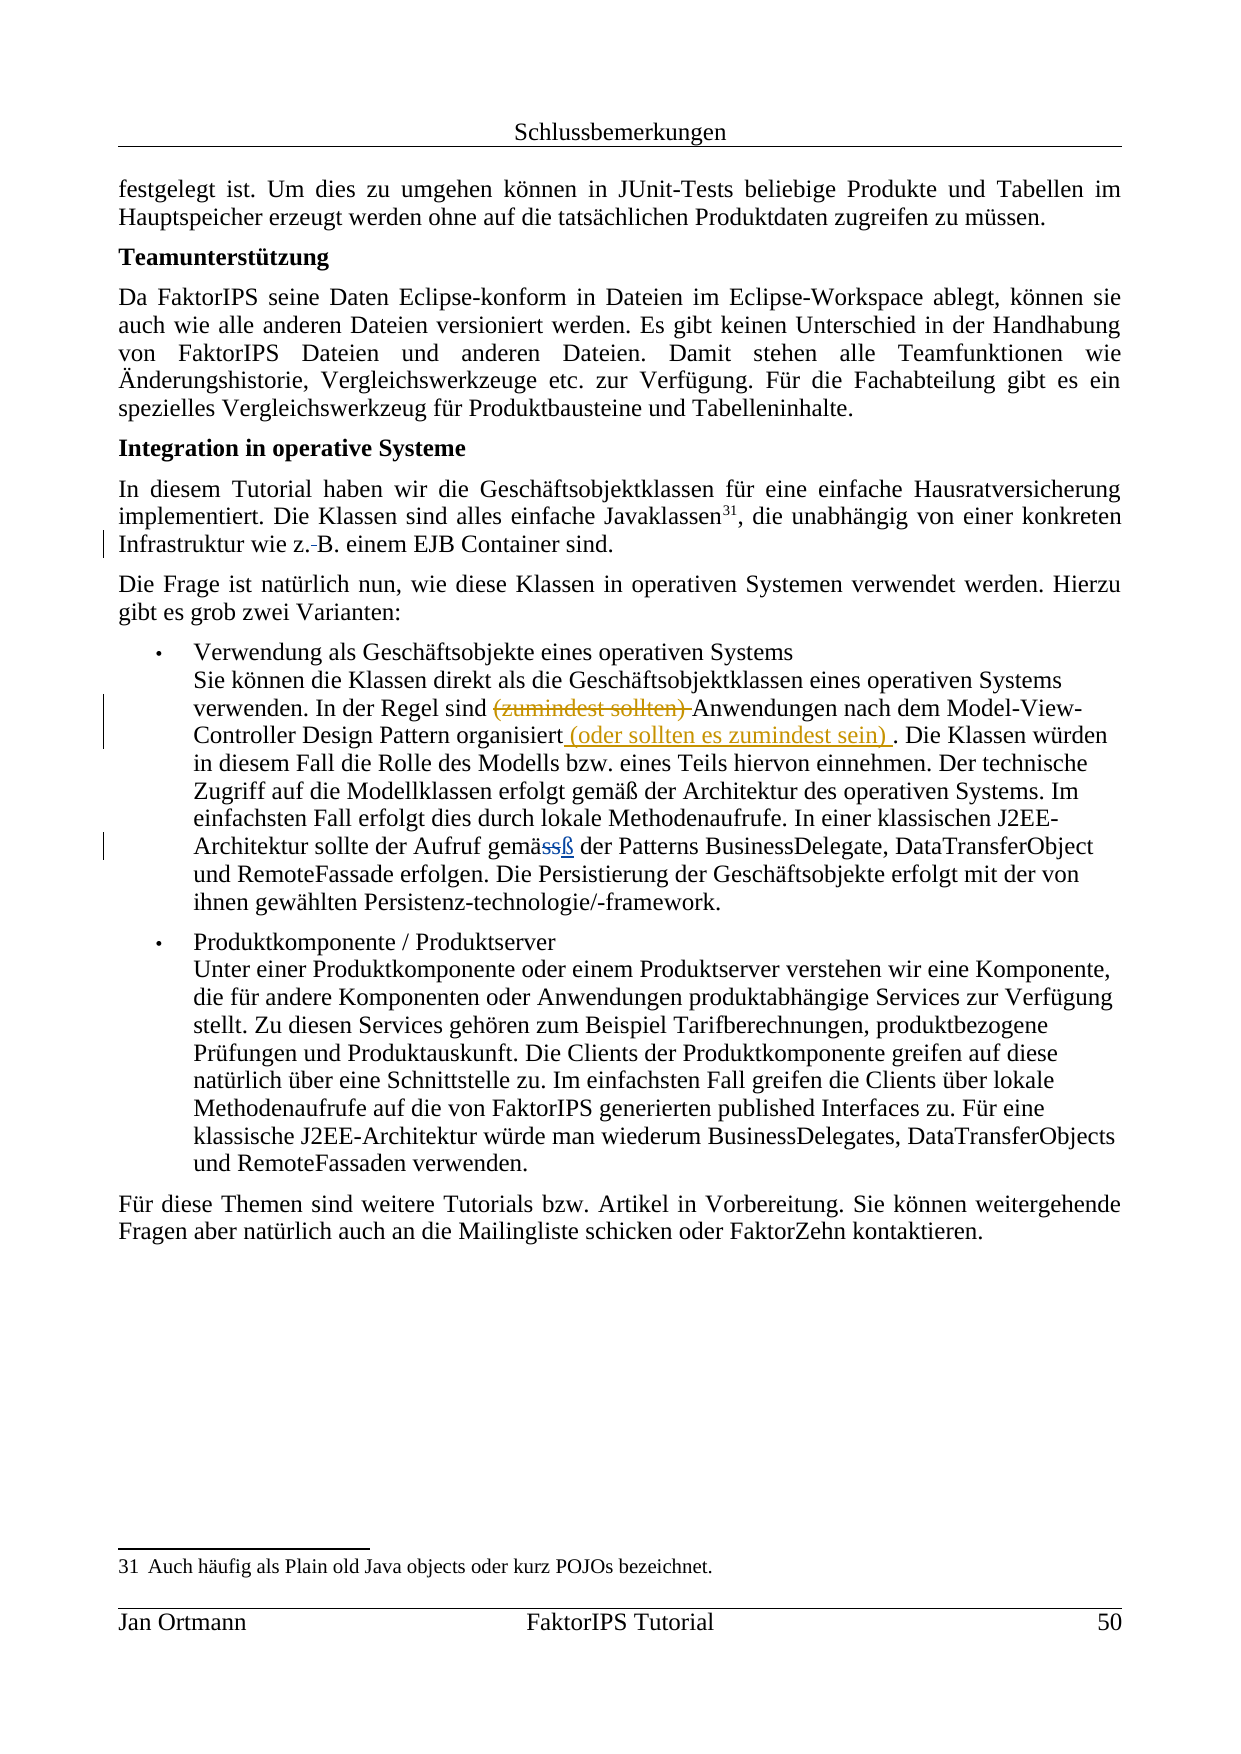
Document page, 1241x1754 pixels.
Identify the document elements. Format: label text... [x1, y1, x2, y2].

list Produktkomponente / Produktserver Unter einer Produktkomponente oder einem Produktserver verstehen wir eine Komponente, die für andere Komponenten oder Anwendungen produktabhängige Services zur Verfügung stellt. Zu diesen Services gehören zum Beispiel Tarifberechnungen, produktbezogene Prüfungen und Produktauskunft. Die Clients der Produktkomponente greifen auf diese natürlich über eine Schnittstelle zu. Im einfachsten Fall greifen die Clients über lokale Methodenaufrufe auf die von FaktorIPS generierten published Interfaces zu. Für eine klassische J2EE-Architektur würde man wiederum BusinessDelegates, DataTransferObjects und RemoteFassaden verwenden. [156, 928, 1122, 1177]
text Die Frage ist natürlich nun, wie diese Klassen in operativen Systemen verwendet werden. Hierzu gibt es grob zwei Varianten: [118, 570, 1122, 626]
text Auch häufig als Plain old Java objects oder kurz POJOs bezeichnet. [118, 1555, 1122, 1578]
text Da FaktorIPS seine Daten Eclipse-konform in Dateien im Eclipse-Workspace ablegt, können sie auch wie alle anderen Dateien versioniert werden. Es gibt keinen Unterschied in der Handhabung von FaktorIPS Dateien und anderen Dateien. Damit stehen alle Teamfunktionen wie Änderungshistorie, Vergleichswerkzeuge etc. zur Verfügung. Für die Fachabteilung gibt es ein spezielles Vergleichswerkzeug für Produktbausteine und Tabelleninhalte. [118, 283, 1122, 422]
text Integration in operative Systeme [118, 434, 1122, 462]
text In diesem Tutorial haben wir die Geschäftsobjektklassen für eine einfache Hausratversicherung implementiert. Die Klassen sind alles einfache Javaklassen, die unabhängig von einer konkreten Infrastruktur wie z.B. einem EJB Container sind. [118, 475, 1122, 558]
text Für diese Themen sind weitere Tutorials bzw. Artikel in Vorbereitung. Sie können weitergehende Fragen aber natürlich auch an die Mailingliste schicken oder FaktorZehn kontaktieren. [118, 1190, 1122, 1245]
list Verwendung als Geschäftsobjekte eines operativen Systems Sie können die Klassen direkt als die Geschäftsobjektklassen eines operativen Systems verwenden. In der Regel sind Anwendungen nach dem Model-View-Controller Design Pattern organisiert (oder sollten es zumindest sein) . Die Klassen würden in diesem Fall die Rolle des Modells bzw. eines Teils hiervon einnehmen. Der technische Zugriff auf die Modellklassen erfolgt gemäß der Architektur des operativen Systems. Im einfachsten Fall erfolgt dies durch lokale Methodenaufrufe. In einer klassischen J2EE-Architektur sollte der Aufruf gemäß der Patterns BusinessDelegate, DataTransferObject und RemoteFassade erfolgen. Die Persistierung der Geschäftsobjekte erfolgt mit der von ihnen gewählten Persistenz-technologie/-framework. [156, 638, 1122, 915]
text Teamunterstützung [118, 243, 1122, 271]
text festgelegt ist. Um dies zu umgehen können in JUnit-Tests beliebige Produkte und Tabellen im Hauptspeicher erzeugt werden ohne auf die tatsächlichen Produktdaten zugreifen zu müssen. [118, 175, 1122, 231]
